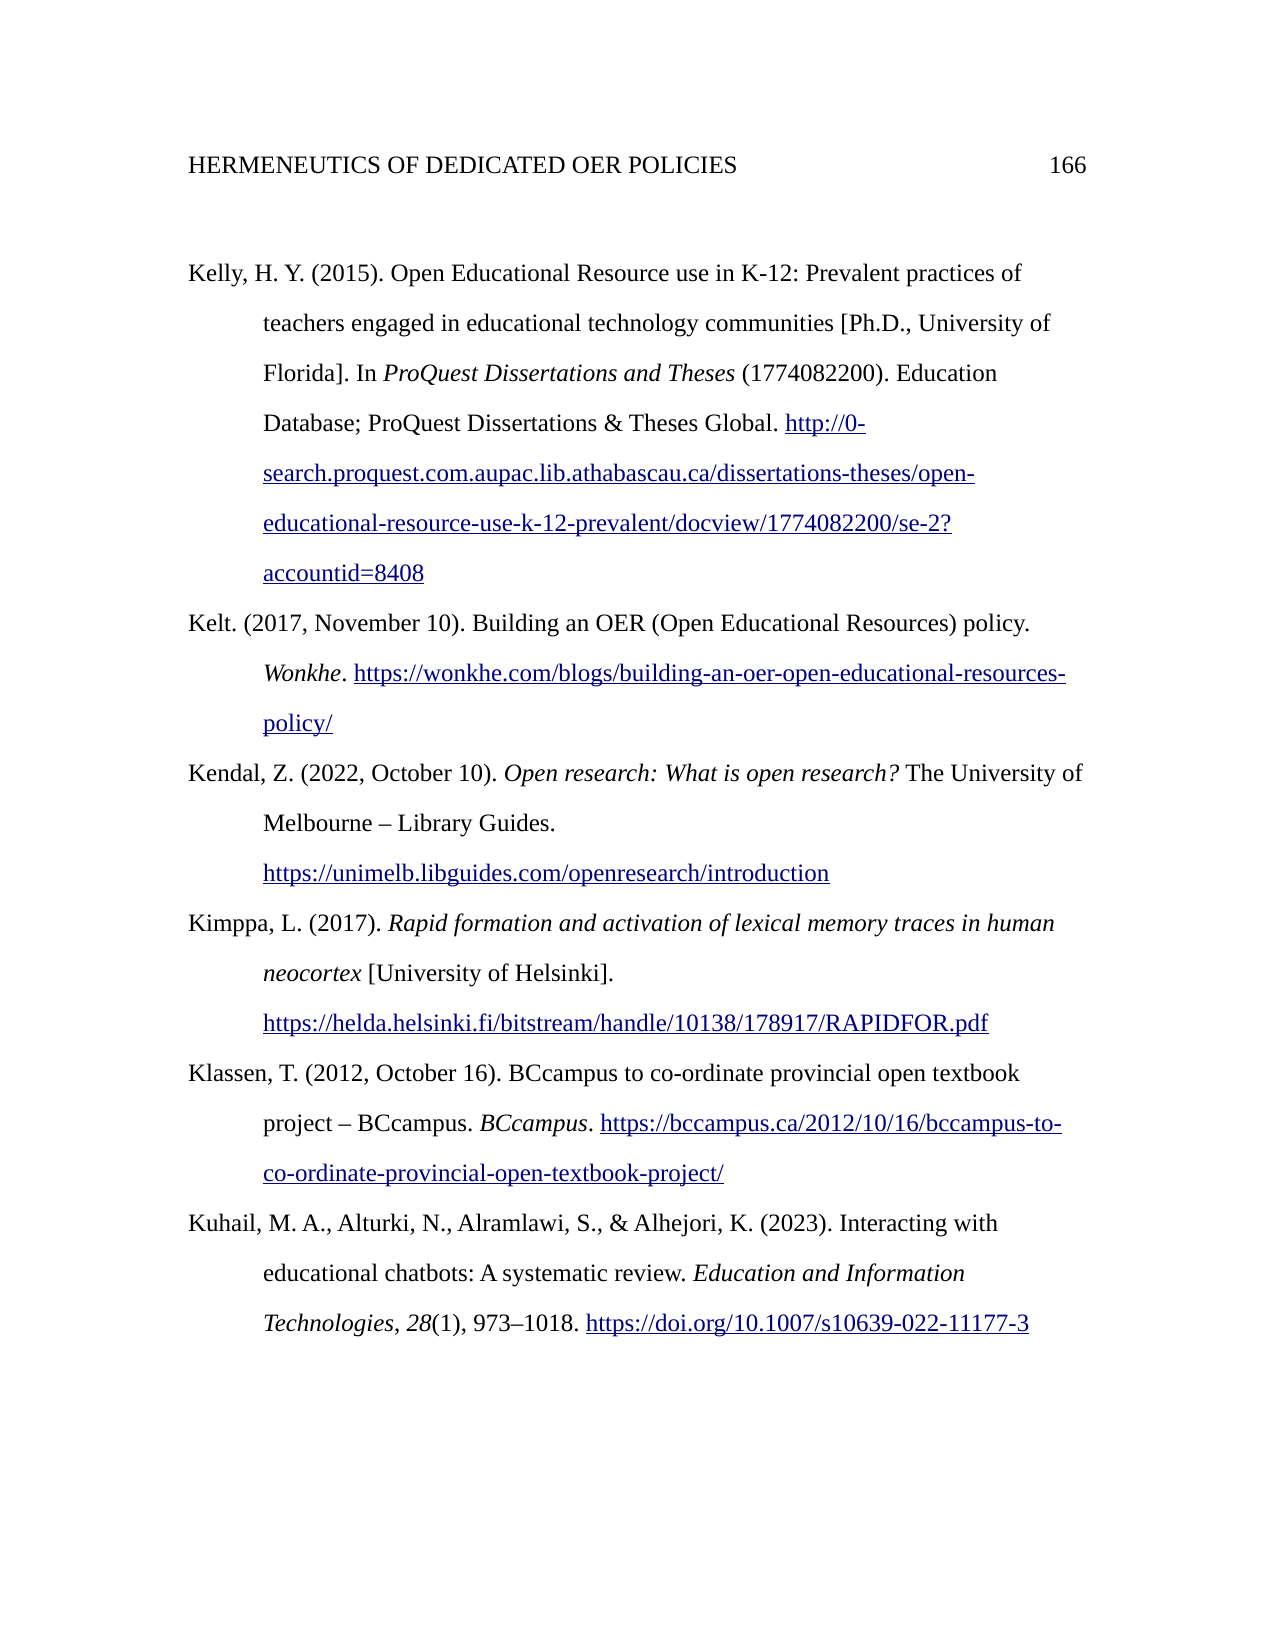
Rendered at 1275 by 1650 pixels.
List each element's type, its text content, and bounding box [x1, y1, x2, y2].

text Kimppa, L. (2017). Rapid formation and activation of lexical memory traces in human neocortex [University of Helsinki]. https://helda.helsinki.fi/bitstream/handle/10138/178917/RAPIDFOR.pdf [188, 887, 1087, 1037]
text Kendal, Z. (2022, October 10). Open research: What is open research? The University of Melbourne – Library Guides. https://unimelb.libguides.com/openresearch/introduction [188, 737, 1087, 887]
text Kelly, H. Y. (2015). Open Educational Resource use in K-12: Prevalent practices of teachers engaged in educational technology communities [Ph.D., University of Florida]. In ProQuest Dissertations and Theses (1774082200). Education Database; ProQuest Dissertations & Theses Global. http://0-search.proquest.com.aupac.lib.athabascau.ca/dissertations-theses/open-educational-resource-use-k-12-prevalent/docview/1774082200/se-2?accountid=8408 [188, 237, 1087, 587]
text Klassen, T. (2012, October 16). BCcampus to co-ordinate provincial open textbook project – BCcampus. BCcampus. https://bccampus.ca/2012/10/16/bccampus-to-co-ordinate-provincial-open-textbook-project/ [188, 1037, 1087, 1187]
text Kuhail, M. A., Alturki, N., Alramlawi, S., & Alhejori, K. (2023). Interacting with educational chatbots: A systematic review. Education and Information Technologies, 28(1), 973–1018. https://doi.org/10.1007/s10639-022-11177-3 [188, 1187, 1087, 1337]
text Kelt. (2017, November 10). Building an OER (Open Educational Resources) policy. Wonkhe. https://wonkhe.com/blogs/building-an-oer-open-educational-resources-policy/ [188, 587, 1087, 737]
